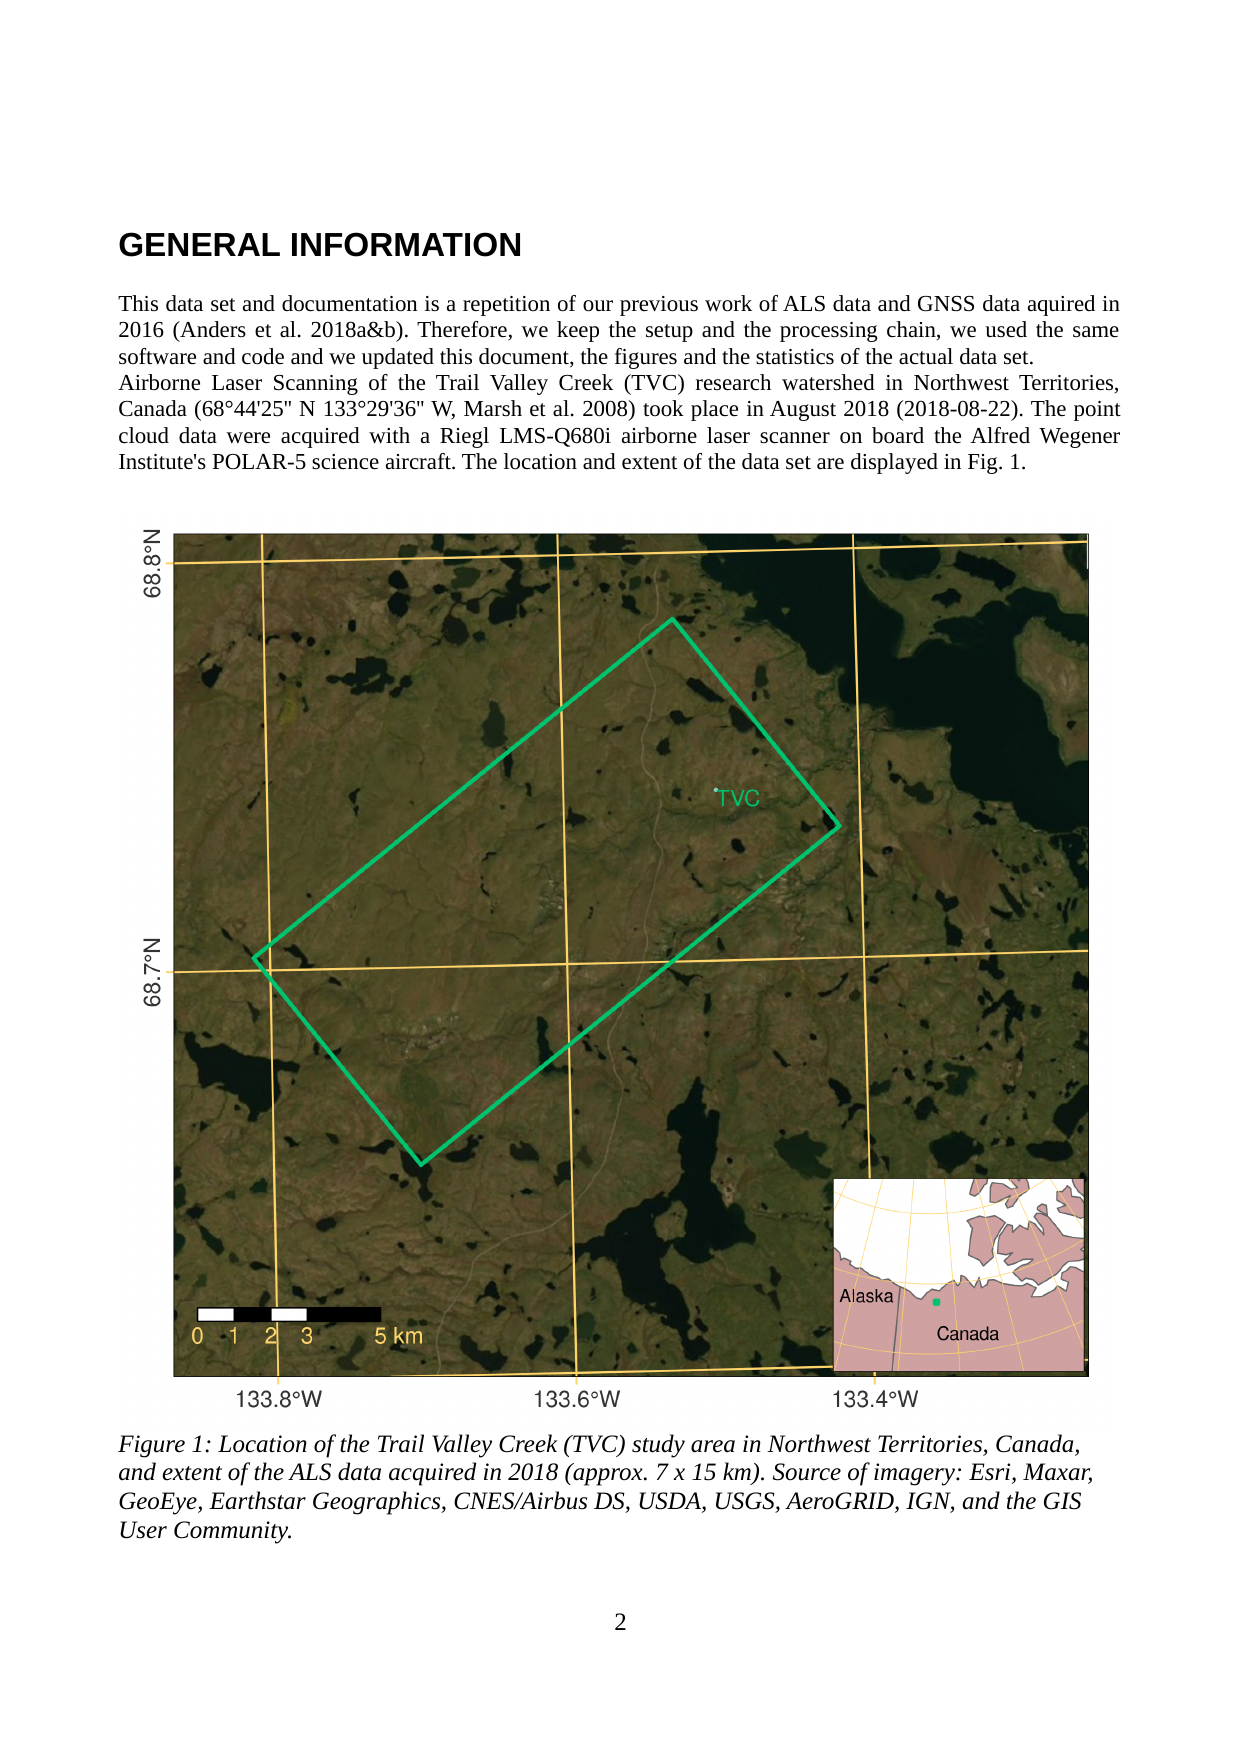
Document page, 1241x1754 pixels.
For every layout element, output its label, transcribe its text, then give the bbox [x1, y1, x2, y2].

text Airborne Laser Scanning of the Trail Valley Creek (TVC) research watershed in Northwest Territories, Canada (68°44'25'' N 133°29'36'' W, Marsh et al. 2008) took place in August 2018 (2018-08-22). The point cloud data were acquired with a Riegl LMS-Q680i airborne laser scanner on board the Alfred Wegener Institute's POLAR-5 science aircraft. The location and extent of the data set are displayed in Fig. 1. [118, 369, 1122, 474]
text This data set and documentation is a repetition of our previous work of ALS data and GNSS data aquired in 2016 (Anders et al. 2018a&b). Therefore, we keep the setup and the processing chain, we used the same software and code and we updated this document, the figures and the statistics of the actual data set. [118, 290, 1122, 369]
subtitle GENERAL INFORMATION [118, 225, 1122, 264]
picture [118, 515, 1110, 1429]
text Figure 1: Location of the Trail Valley Creek (TVC) study area in Northwest Territories, Canada, and extent of the ALS data acquired in 2018 (approx. 7 x 15 km). Source of imagery: Esri, Maxar, GeoEye, Earthstar Geographics, CNES/Airbus DS, USDA, USGS, AeroGRID, IGN, and the GIS User Community. [118, 1429, 1122, 1544]
